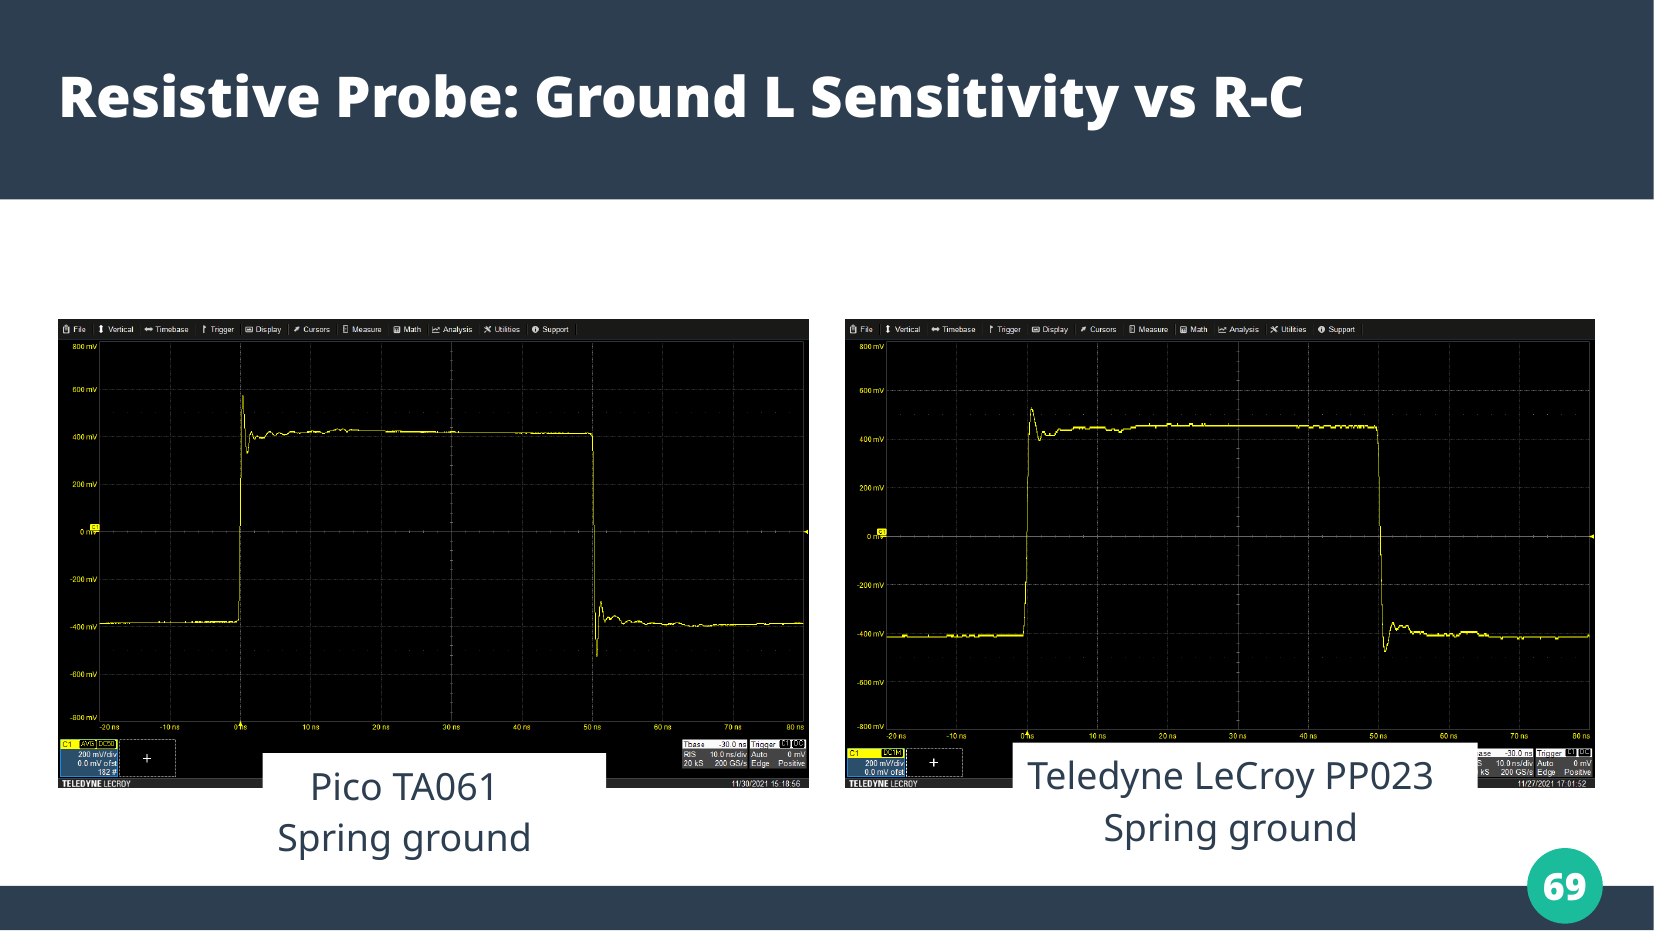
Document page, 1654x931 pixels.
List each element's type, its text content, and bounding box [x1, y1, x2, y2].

picture [845, 319, 1595, 788]
title Resistive Probe: Ground L Sensitivity vs R-C [59, 37, 1595, 155]
text_box Pico TA061 Spring ground [262, 760, 607, 863]
picture [58, 319, 809, 788]
text_box Teledyne LeCroy PP023 Spring ground [1012, 750, 1478, 852]
